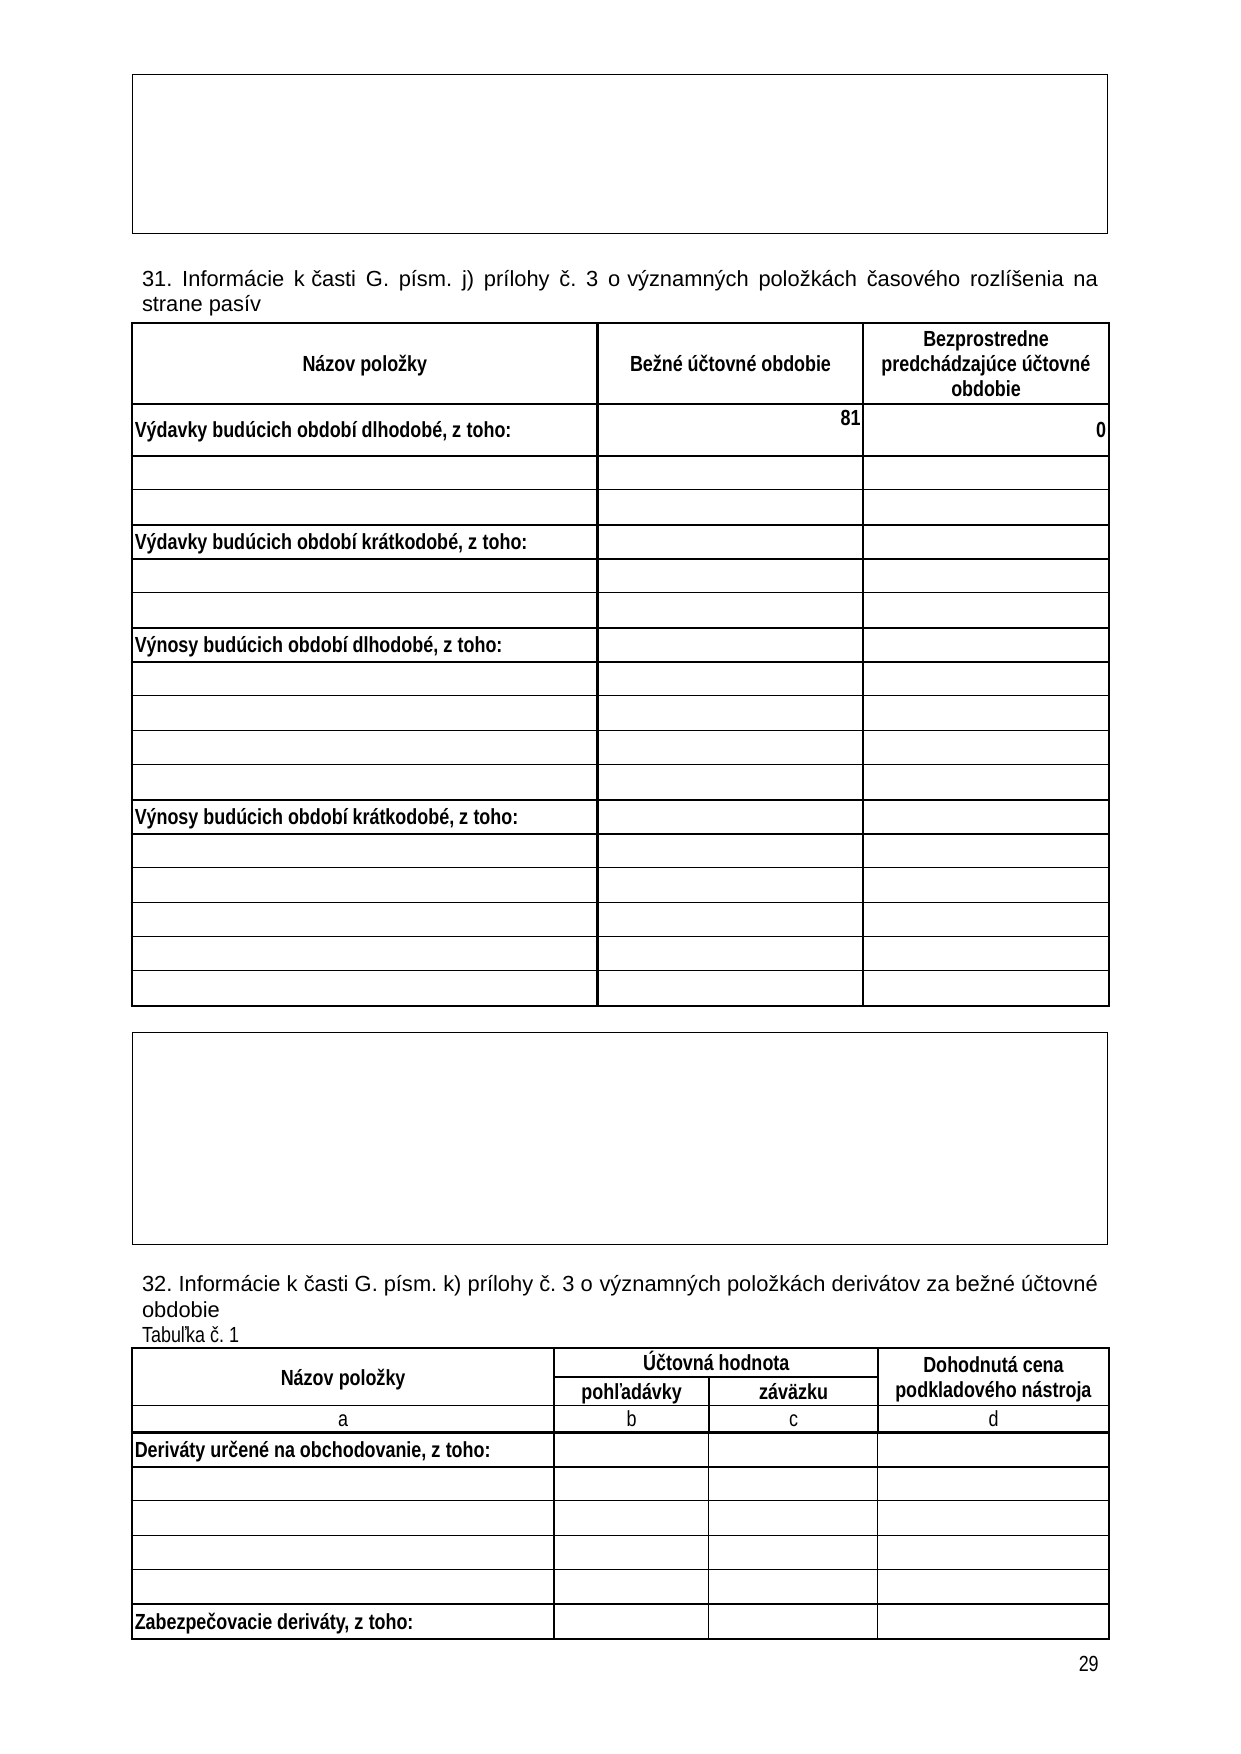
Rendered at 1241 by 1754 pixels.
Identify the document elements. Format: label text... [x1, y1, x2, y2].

table_cell [599, 593, 862, 627]
table_cell záväzku [710, 1378, 877, 1405]
table_cell [599, 868, 862, 902]
table_cell [709, 1570, 877, 1603]
table_cell c [710, 1406, 877, 1431]
table_cell [864, 937, 1108, 970]
table_cell [133, 1536, 553, 1569]
table_cell [599, 526, 862, 558]
table_cell [864, 663, 1108, 695]
table_cell [555, 1468, 708, 1500]
table_cell [864, 457, 1108, 489]
table_cell [864, 868, 1108, 902]
table_cell [599, 696, 862, 730]
table_cell [878, 1570, 1108, 1603]
table_cell pohľadávky [555, 1378, 708, 1405]
table_cell [878, 1501, 1108, 1534]
table_cell [599, 937, 862, 970]
table_cell 0 [864, 405, 1108, 455]
table_cell [599, 663, 862, 695]
table_cell [133, 765, 596, 798]
table_cell d [879, 1406, 1108, 1431]
table_cell [133, 731, 596, 764]
table_header Účtovná hodnota [555, 1349, 877, 1376]
table_cell [878, 1605, 1108, 1638]
text Tabuľka č. 1 [142, 1322, 1098, 1347]
table_cell [599, 765, 862, 798]
table_cell [133, 457, 596, 489]
table_cell [599, 629, 862, 661]
text 32. Informácie k časti G. písm. k) prílohy č. 3 o významných položkách derivátov za bežné účtovné obdobie [142, 1271, 1098, 1322]
table_cell Deriváty určené na obchodovanie, z toho: [133, 1434, 553, 1466]
table_cell [133, 560, 596, 592]
table_cell 81 [599, 405, 862, 455]
table_header Bezprostredne predchádzajúce účtovné obdobie [864, 324, 1108, 402]
table_cell [133, 593, 596, 627]
table_cell [864, 560, 1108, 592]
text 31. Informácie k časti G. písm. j) prílohy č. 3 o významných položkách časového rozlíšenia na strane pasív [142, 265, 1098, 316]
table_cell [878, 1536, 1108, 1569]
table_header Názov položky [133, 1349, 553, 1405]
table_cell [709, 1605, 877, 1638]
table_cell [133, 663, 596, 695]
table_cell [555, 1536, 708, 1569]
table_cell [864, 593, 1108, 627]
table_cell [133, 835, 596, 867]
table_cell [864, 903, 1108, 936]
table_cell [864, 835, 1108, 867]
table_cell [864, 971, 1108, 1005]
table_cell [599, 835, 862, 867]
table_header [133, 75, 1107, 233]
table_cell [599, 971, 862, 1005]
table_cell [864, 801, 1108, 833]
table_cell [864, 490, 1108, 523]
table_cell [864, 696, 1108, 730]
table_cell [133, 971, 596, 1005]
table_cell [709, 1434, 877, 1466]
table_cell [555, 1570, 708, 1603]
table_cell Výdavky budúcich období krátkodobé, z toho: [133, 526, 596, 558]
table_header Dohodnutá cena podkladového nástroja [879, 1349, 1108, 1405]
table_cell [133, 490, 596, 523]
table_cell [709, 1468, 877, 1500]
table_cell [555, 1501, 708, 1534]
table_cell [599, 903, 862, 936]
table_cell [709, 1501, 877, 1534]
table_cell [599, 801, 862, 833]
table_header Bežné účtovné obdobie [599, 324, 862, 402]
table_header [133, 1033, 1107, 1244]
table_cell [555, 1434, 708, 1466]
table_cell [878, 1434, 1108, 1466]
table_cell [864, 629, 1108, 661]
table_cell [709, 1536, 877, 1569]
table_cell a [133, 1406, 553, 1431]
table_cell Zabezpečovacie deriváty, z toho: [133, 1605, 553, 1638]
table_cell [599, 560, 862, 592]
table_cell [133, 868, 596, 902]
table_cell [133, 903, 596, 936]
table_cell [133, 937, 596, 970]
table_cell Výdavky budúcich období dlhodobé, z toho: [133, 405, 596, 455]
table_cell [133, 1570, 553, 1603]
table_cell [599, 457, 862, 489]
table_cell [864, 765, 1108, 798]
table_cell [133, 696, 596, 730]
table_cell [555, 1605, 708, 1638]
table_cell [133, 1468, 553, 1500]
table_cell [599, 731, 862, 764]
table_cell [864, 731, 1108, 764]
table_cell [599, 490, 862, 523]
table_cell Výnosy budúcich období dlhodobé, z toho: [133, 629, 596, 661]
table_cell [864, 526, 1108, 558]
table_cell [878, 1468, 1108, 1500]
table_header Názov položky [133, 324, 596, 402]
table_cell [133, 1501, 553, 1534]
table_cell b [555, 1406, 708, 1431]
table_cell Výnosy budúcich období krátkodobé, z toho: [133, 801, 596, 833]
